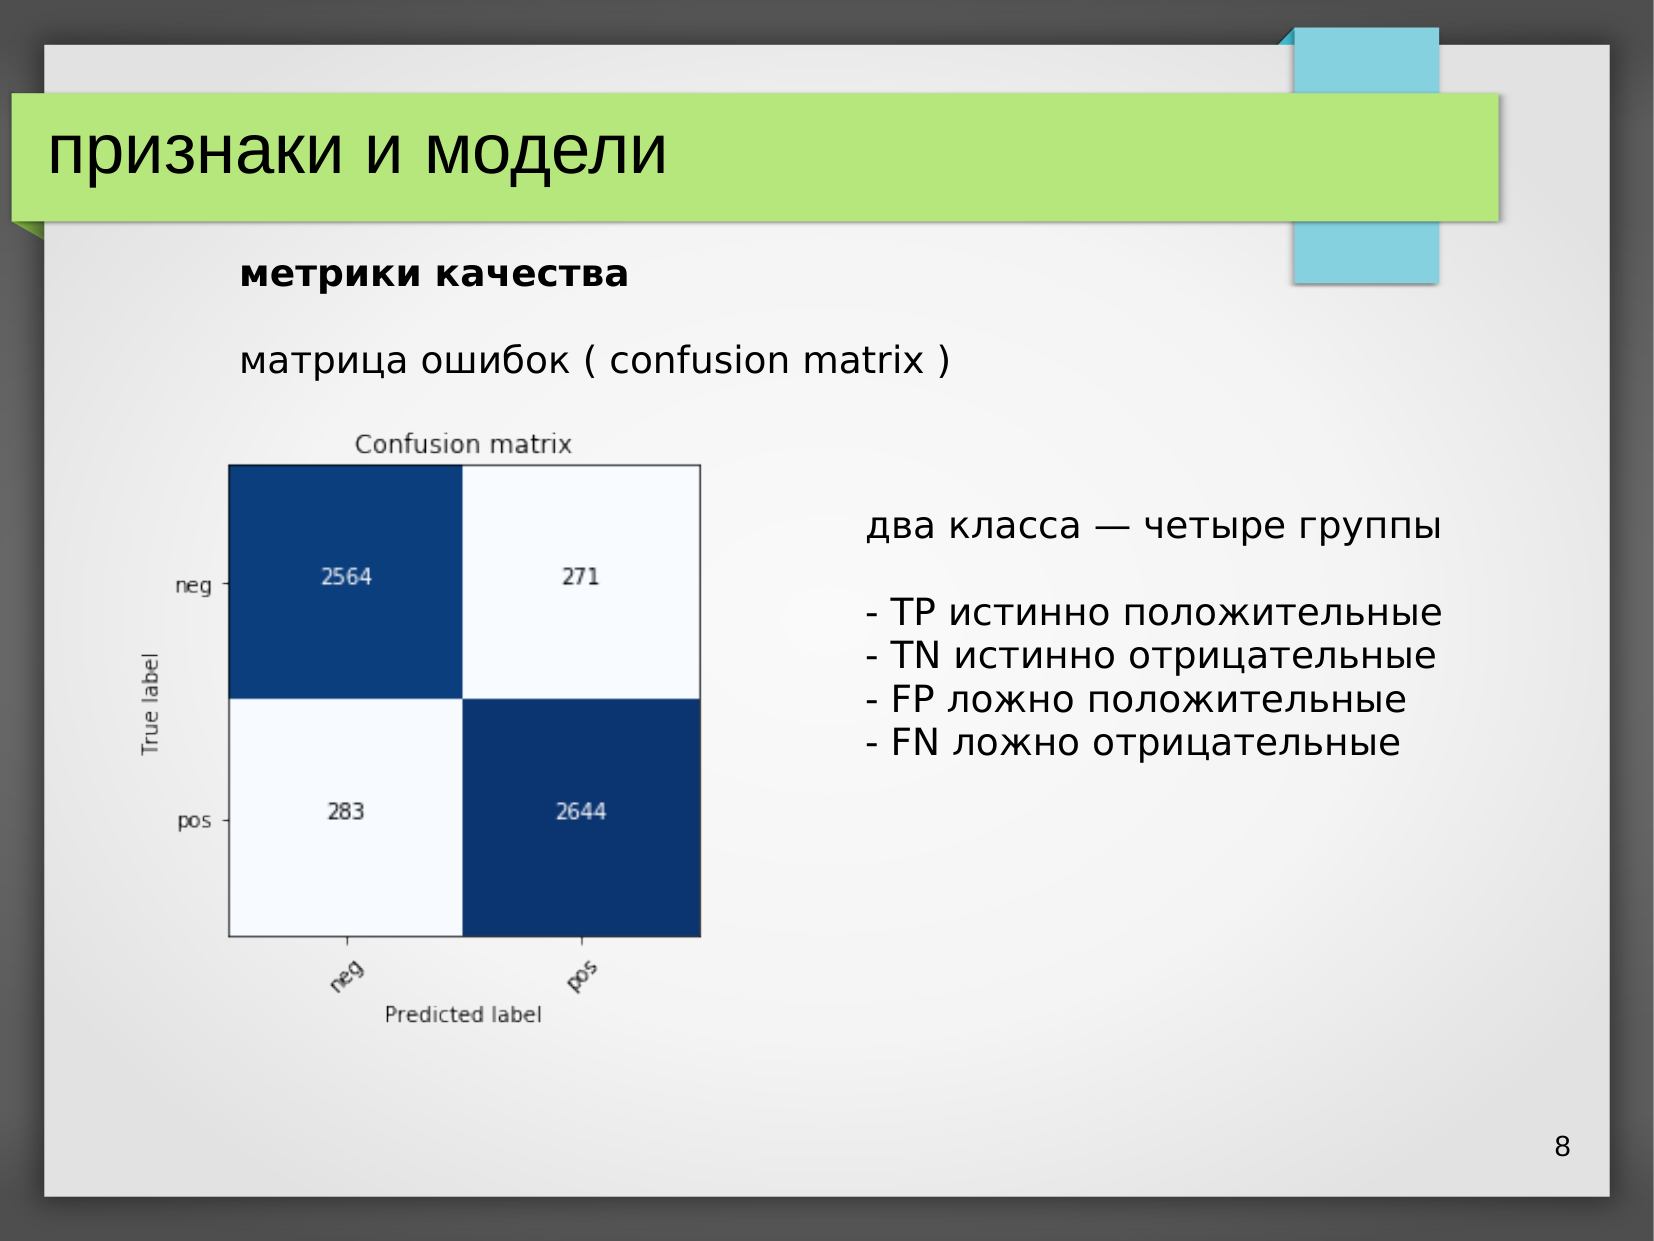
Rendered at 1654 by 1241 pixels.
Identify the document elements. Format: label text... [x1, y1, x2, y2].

title признаки и модели [47, 113, 1465, 185]
text_box два класса — четыре группы - TP истинно положительные - TN истинно отрицательные - FP ложно положительные - FN ложно отрицательные [850, 496, 1477, 804]
text_box метрики качества матрица ошибок ( confusion matrix ) [224, 244, 969, 390]
picture [0, 0, 1654, 1241]
